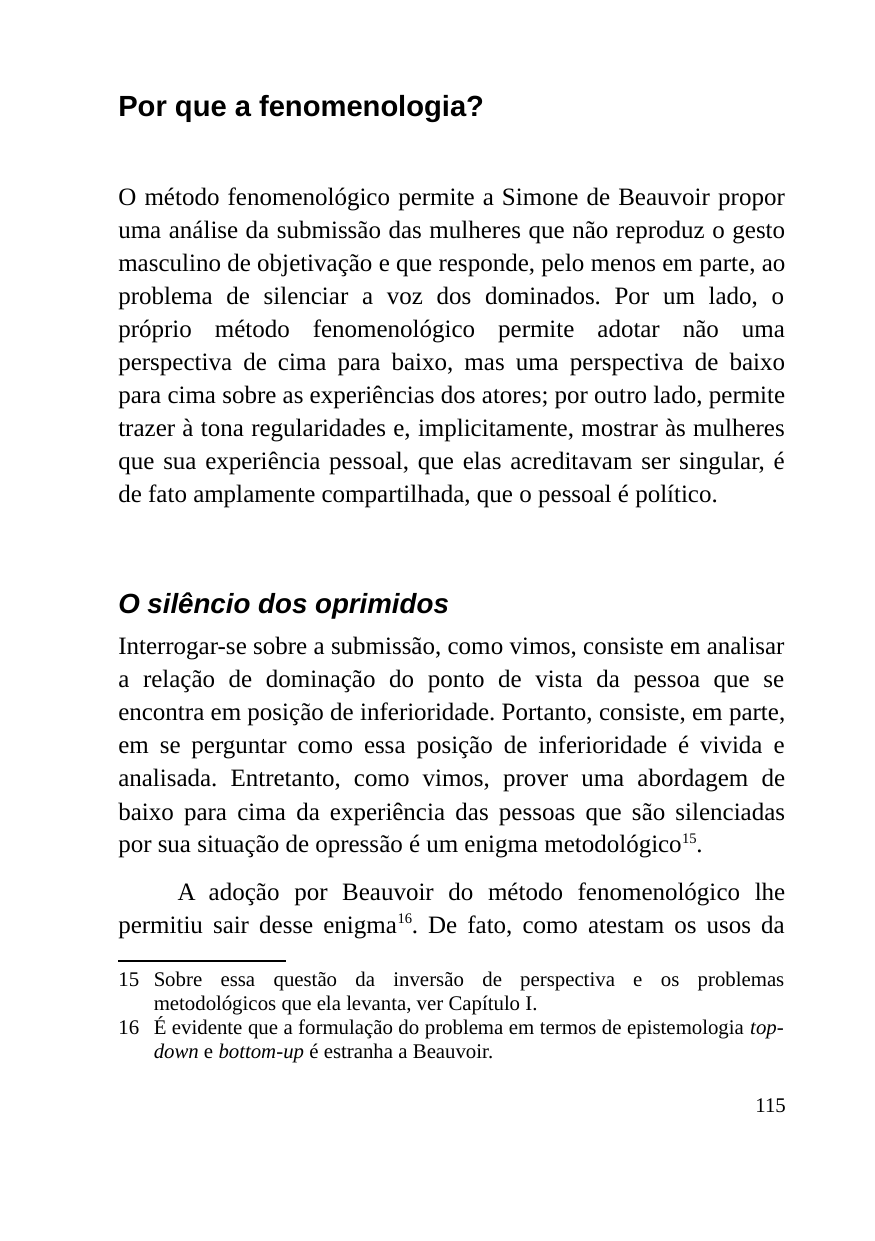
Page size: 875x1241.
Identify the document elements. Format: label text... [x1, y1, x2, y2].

text A adoção por Beauvoir do método fenomenológico lhe permitiu sair desse enigma. De fato, como atestam os usos da [118, 877, 786, 939]
subtitle Por que a fenomenologia? [118, 88, 786, 122]
text O método fenomenológico permite a Simone de Beauvoir propor uma análise da submissão das mulheres que não reproduz o gesto masculino de objetivação e que responde, pelo menos em parte, ao problema de silenciar a voz dos dominados. Por um lado, o próprio método fenomenológico permite adotar não uma perspectiva de cima para baixo, mas uma perspectiva de baixo para cima sobre as experiências dos atores; por outro lado, permite trazer à tona regularidades e, implicitamente, mostrar às mulheres que sua experiência pessoal, que elas acreditavam ser singular, é de fato amplamente compartilhada, que o pessoal é político. [118, 182, 786, 508]
text Interrogar-se sobre a submissão, como vimos, consiste em analisar a relação de dominação do ponto de vista da pessoa que se encontra em posição de inferioridade. Portanto, consiste, em parte, em se perguntar como essa posição de inferioridade é vivida e analisada. Entretanto, como vimos, prover uma abordagem de baixo para cima da experiência das pessoas que são silenciadas por sua situação de opressão é um enigma metodológico. [118, 631, 786, 858]
text É evidente que a formulação do problema em termos de epistemologia top-down e bottom-up é estranha a Beauvoir. [118, 1015, 786, 1063]
text Sobre essa questão da inversão de perspectiva e os problemas metodológicos que ela levanta, ver Capítulo I. [118, 967, 786, 1015]
subtitle O silêncio dos oprimidos [118, 587, 786, 619]
